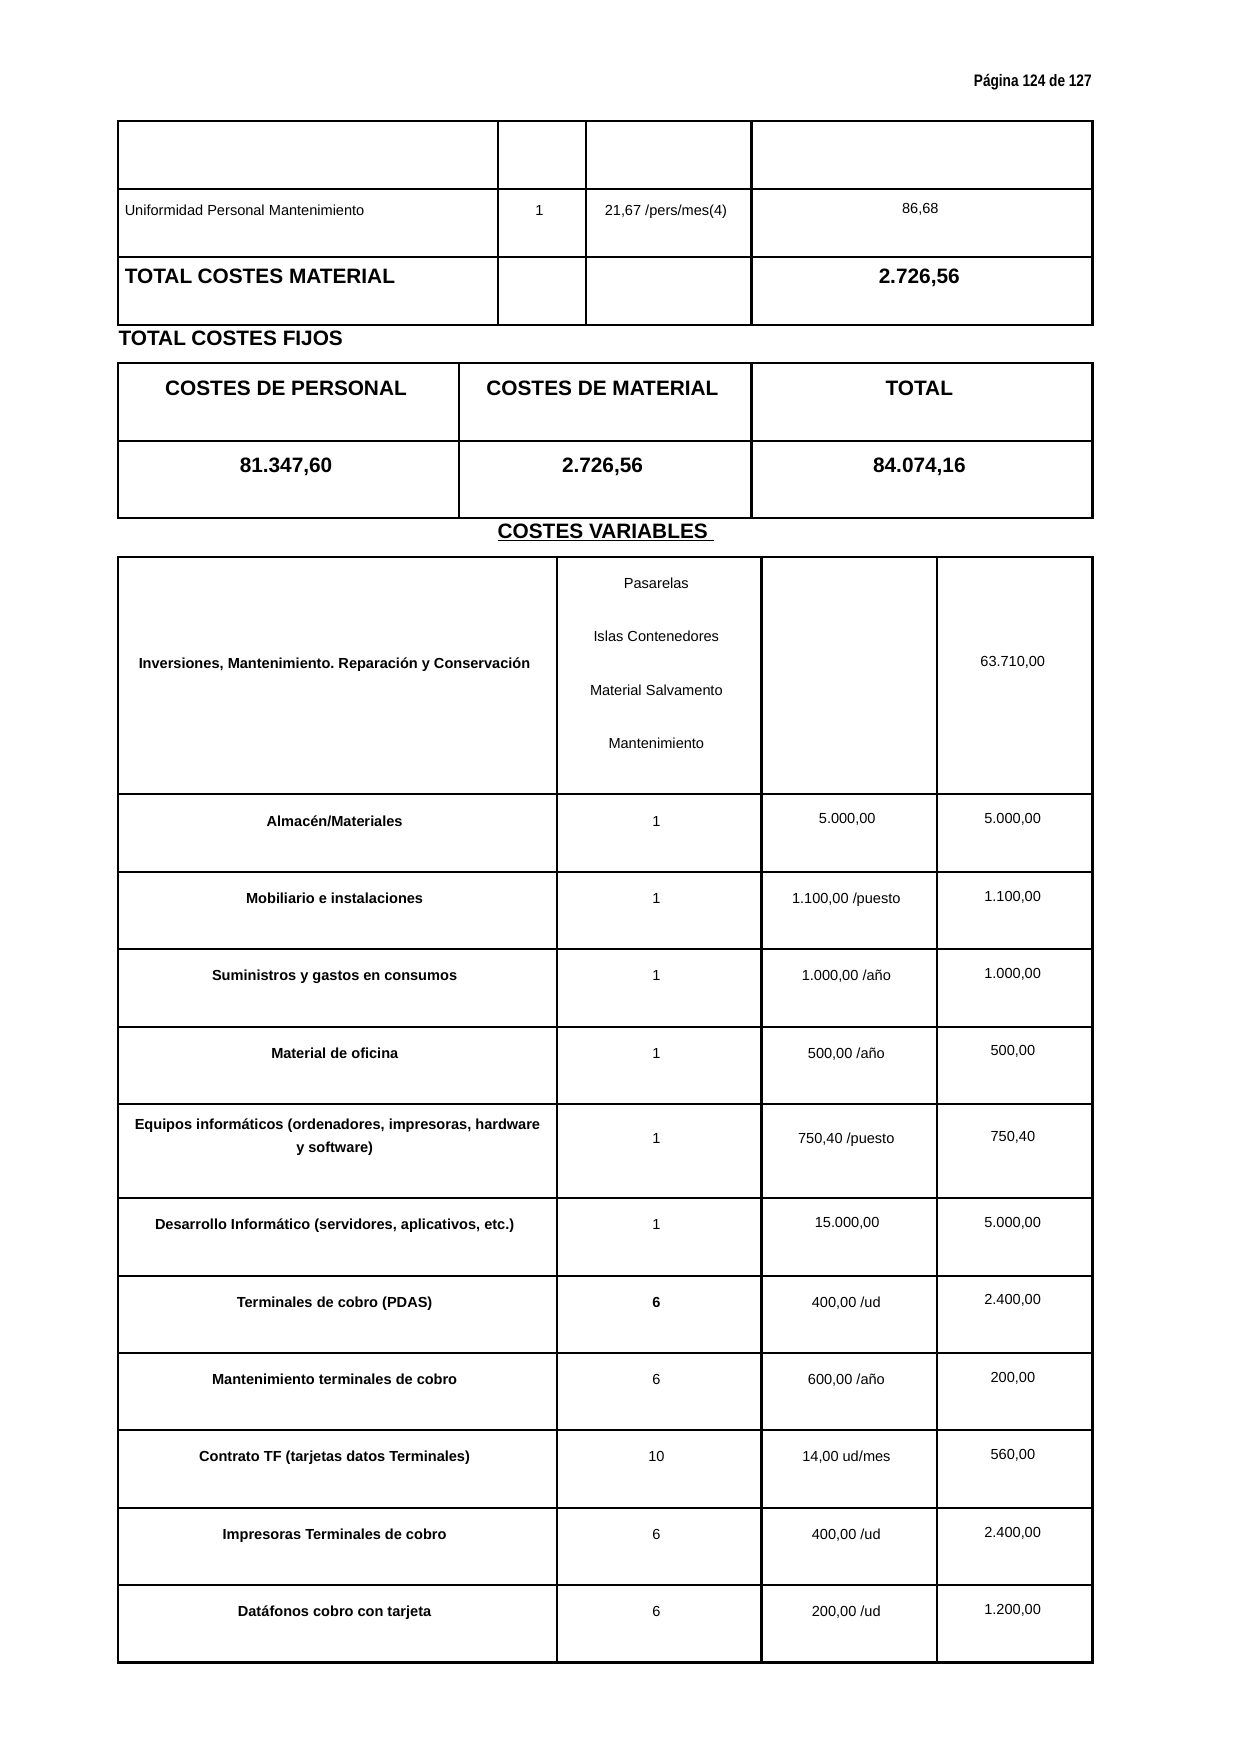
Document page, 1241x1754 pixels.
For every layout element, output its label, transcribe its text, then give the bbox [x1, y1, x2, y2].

table_cell 1 [558, 1105, 760, 1197]
table_cell 600,00 /año [763, 1354, 936, 1429]
table_cell 6 [558, 1277, 760, 1352]
table_cell 200,00 [938, 1354, 1091, 1429]
table_cell Mantenimiento terminales de cobro [119, 1354, 556, 1429]
table_cell Mobiliario e instalaciones [119, 873, 556, 948]
table_cell [119, 122, 497, 188]
table_cell 86,68 [753, 190, 1091, 256]
table_cell 5.000,00 [938, 1199, 1091, 1274]
table_cell 2.400,00 [938, 1509, 1091, 1584]
table_cell Almacén/Materiales [119, 795, 556, 871]
table_cell 750,40 /puesto [763, 1105, 936, 1197]
table_cell 560,00 [938, 1431, 1091, 1507]
table_cell 5.000,00 [763, 795, 936, 871]
table_cell 6 [558, 1354, 760, 1429]
table_cell 1 [558, 795, 760, 871]
table_cell 400,00 /ud [763, 1509, 936, 1584]
table_header Inversiones, Mantenimiento. Reparación y Conservación [119, 558, 556, 793]
table_cell 81.347,60 [119, 442, 458, 517]
table_header [763, 558, 936, 793]
table_cell Equipos informáticos (ordenadores, impresoras, hardware y software) [119, 1105, 556, 1197]
table_cell [499, 122, 585, 188]
table_cell 21,67 /pers/mes(4) [587, 190, 750, 256]
table_cell 1 [499, 190, 585, 256]
table_cell 2.400,00 [938, 1277, 1091, 1352]
table_cell [499, 258, 585, 324]
table_header TOTAL [753, 364, 1091, 440]
table_cell 15.000,00 [763, 1199, 936, 1274]
table_cell 2.726,56 [460, 442, 750, 517]
table_header Pasarelas Islas Contenedores Material Salvamento Mantenimiento [558, 558, 760, 793]
table_cell 5.000,00 [938, 795, 1091, 871]
table_header COSTES DE MATERIAL [460, 364, 750, 440]
table_cell 10 [558, 1431, 760, 1507]
table_cell [753, 122, 1091, 188]
table_cell 200,00 /ud [763, 1586, 936, 1661]
table_cell 500,00 [938, 1028, 1091, 1103]
table_cell Impresoras Terminales de cobro [119, 1509, 556, 1584]
table_cell 1 [558, 1028, 760, 1103]
table_cell Datáfonos cobro con tarjeta [119, 1586, 556, 1661]
table_cell 1 [558, 1199, 760, 1274]
text TOTAL COSTES FIJOS [118, 326, 1092, 350]
table_cell 6 [558, 1509, 760, 1584]
table_cell 500,00 /año [763, 1028, 936, 1103]
table_cell Uniformidad Personal Mantenimiento [119, 190, 497, 256]
table_cell Terminales de cobro (PDAS) [119, 1277, 556, 1352]
table_cell 400,00 /ud [763, 1277, 936, 1352]
table_cell 2.726,56 [753, 258, 1091, 324]
table_cell 84.074,16 [753, 442, 1091, 517]
table_cell 1 [558, 950, 760, 1026]
table_cell Desarrollo Informático (servidores, aplicativos, etc.) [119, 1199, 556, 1274]
table_cell [587, 258, 750, 324]
table_cell Material de oficina [119, 1028, 556, 1103]
table_cell Contrato TF (tarjetas datos Terminales) [119, 1431, 556, 1507]
table_cell 14,00 ud/mes [763, 1431, 936, 1507]
table_header COSTES DE PERSONAL [119, 364, 458, 440]
text COSTES VARIABLES [118, 519, 1092, 543]
table_cell [587, 122, 750, 188]
table_cell 1.100,00 /puesto [763, 873, 936, 948]
table_cell 1 [558, 873, 760, 948]
table_cell Suministros y gastos en consumos [119, 950, 556, 1026]
table_cell TOTAL COSTES MATERIAL [119, 258, 497, 324]
table_cell 6 [558, 1586, 760, 1661]
table_cell 1.000,00 /año [763, 950, 936, 1026]
table_cell 1.100,00 [938, 873, 1091, 948]
table_cell 750,40 [938, 1105, 1091, 1197]
table_cell 1.000,00 [938, 950, 1091, 1026]
table_header 63.710,00 [938, 558, 1091, 793]
table_cell 1.200,00 [938, 1586, 1091, 1661]
